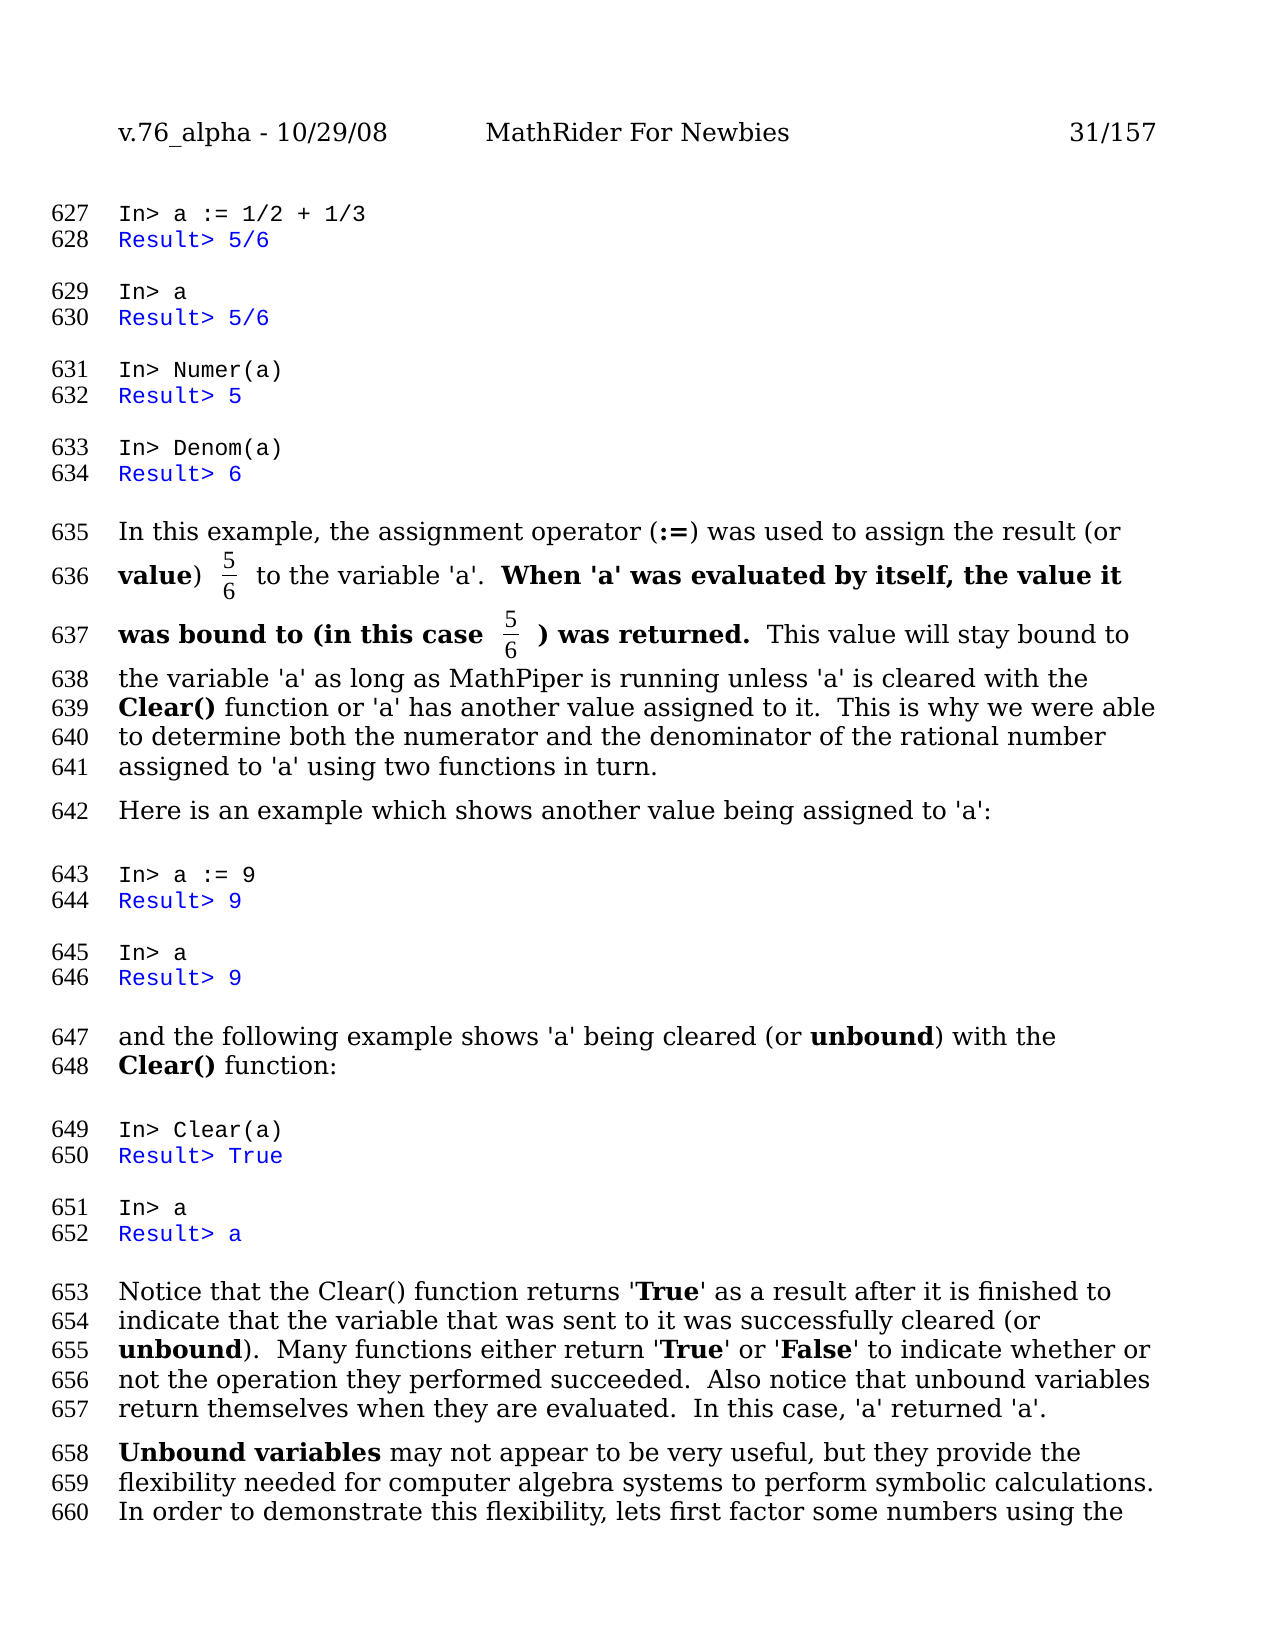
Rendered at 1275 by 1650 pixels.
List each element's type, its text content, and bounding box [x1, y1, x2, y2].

text Result> 5 [118, 384, 1157, 410]
text Result> 5/6 [118, 306, 1157, 332]
text In this example, the assignment operator (:=) was used to assign the result (or value)to the variable 'a'. When 'a' was evaluated by itself, the value it was bound to (in this case) was returned. This value will stay bound to the variable 'a' as long as MathPiper is running unless 'a' is cleared with the Clear() function or 'a' has another value assigned to it. This is why we were able to determine both the numerator and the denominator of the rational number assigned to 'a' using two functions in turn. [118, 517, 1157, 781]
text Result> 9 [118, 889, 1157, 915]
text Result> a [118, 1222, 1157, 1248]
text In> a [118, 1196, 1157, 1222]
text Result> 9 [118, 967, 1157, 993]
text In> a := 9 [118, 863, 1157, 889]
text In> a := 1/2 + 1/3 [118, 203, 1157, 229]
text and the following example shows 'a' being cleared (or unbound) with the Clear() function: [118, 1022, 1157, 1080]
text Result> 5/6 [118, 229, 1157, 254]
text In> a [118, 941, 1157, 967]
text Result> 6 [118, 462, 1157, 488]
text In> Clear(a) [118, 1118, 1157, 1144]
text In> Denom(a) [118, 436, 1157, 462]
text Result> True [118, 1144, 1157, 1170]
text In> a [118, 281, 1157, 306]
text In> Numer(a) [118, 358, 1157, 384]
text Here is an example which shows another value being assigned to 'a': [118, 796, 1157, 825]
text Unbound variables may not appear to be very useful, but they provide the flexibility needed for computer algebra systems to perform symbolic calculations. In order to demonstrate this flexibility, lets first factor some numbers using the [118, 1438, 1157, 1526]
text Notice that the Clear() function returns 'True' as a result after it is finished to indicate that the variable that was sent to it was successfully cleared (or unbound). Many functions either return 'True' or 'False' to indicate whether or not the operation they performed succeeded. Also notice that unbound variables return themselves when they are evaluated. In this case, 'a' returned 'a'. [118, 1277, 1157, 1423]
